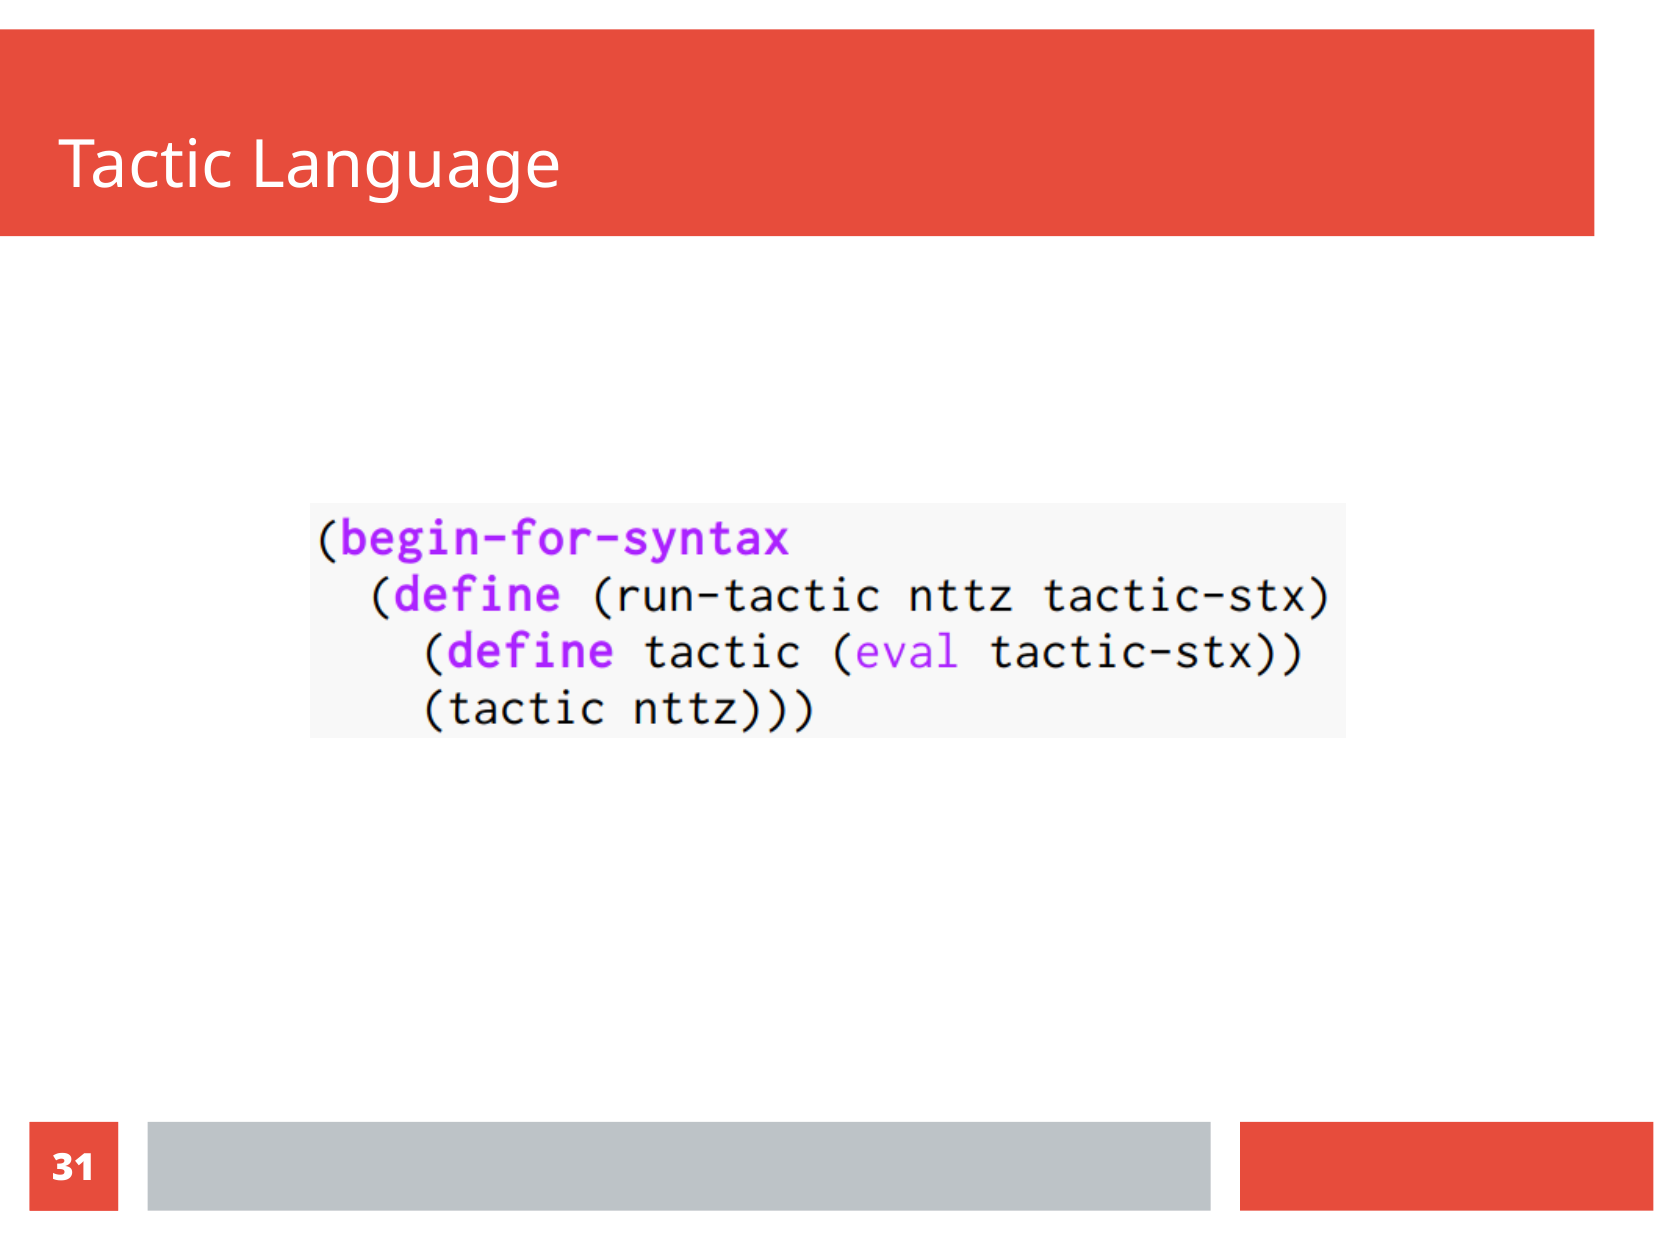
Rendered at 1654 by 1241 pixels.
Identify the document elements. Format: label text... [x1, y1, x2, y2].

picture [310, 503, 1346, 738]
title Tactic Language [59, 59, 1595, 207]
